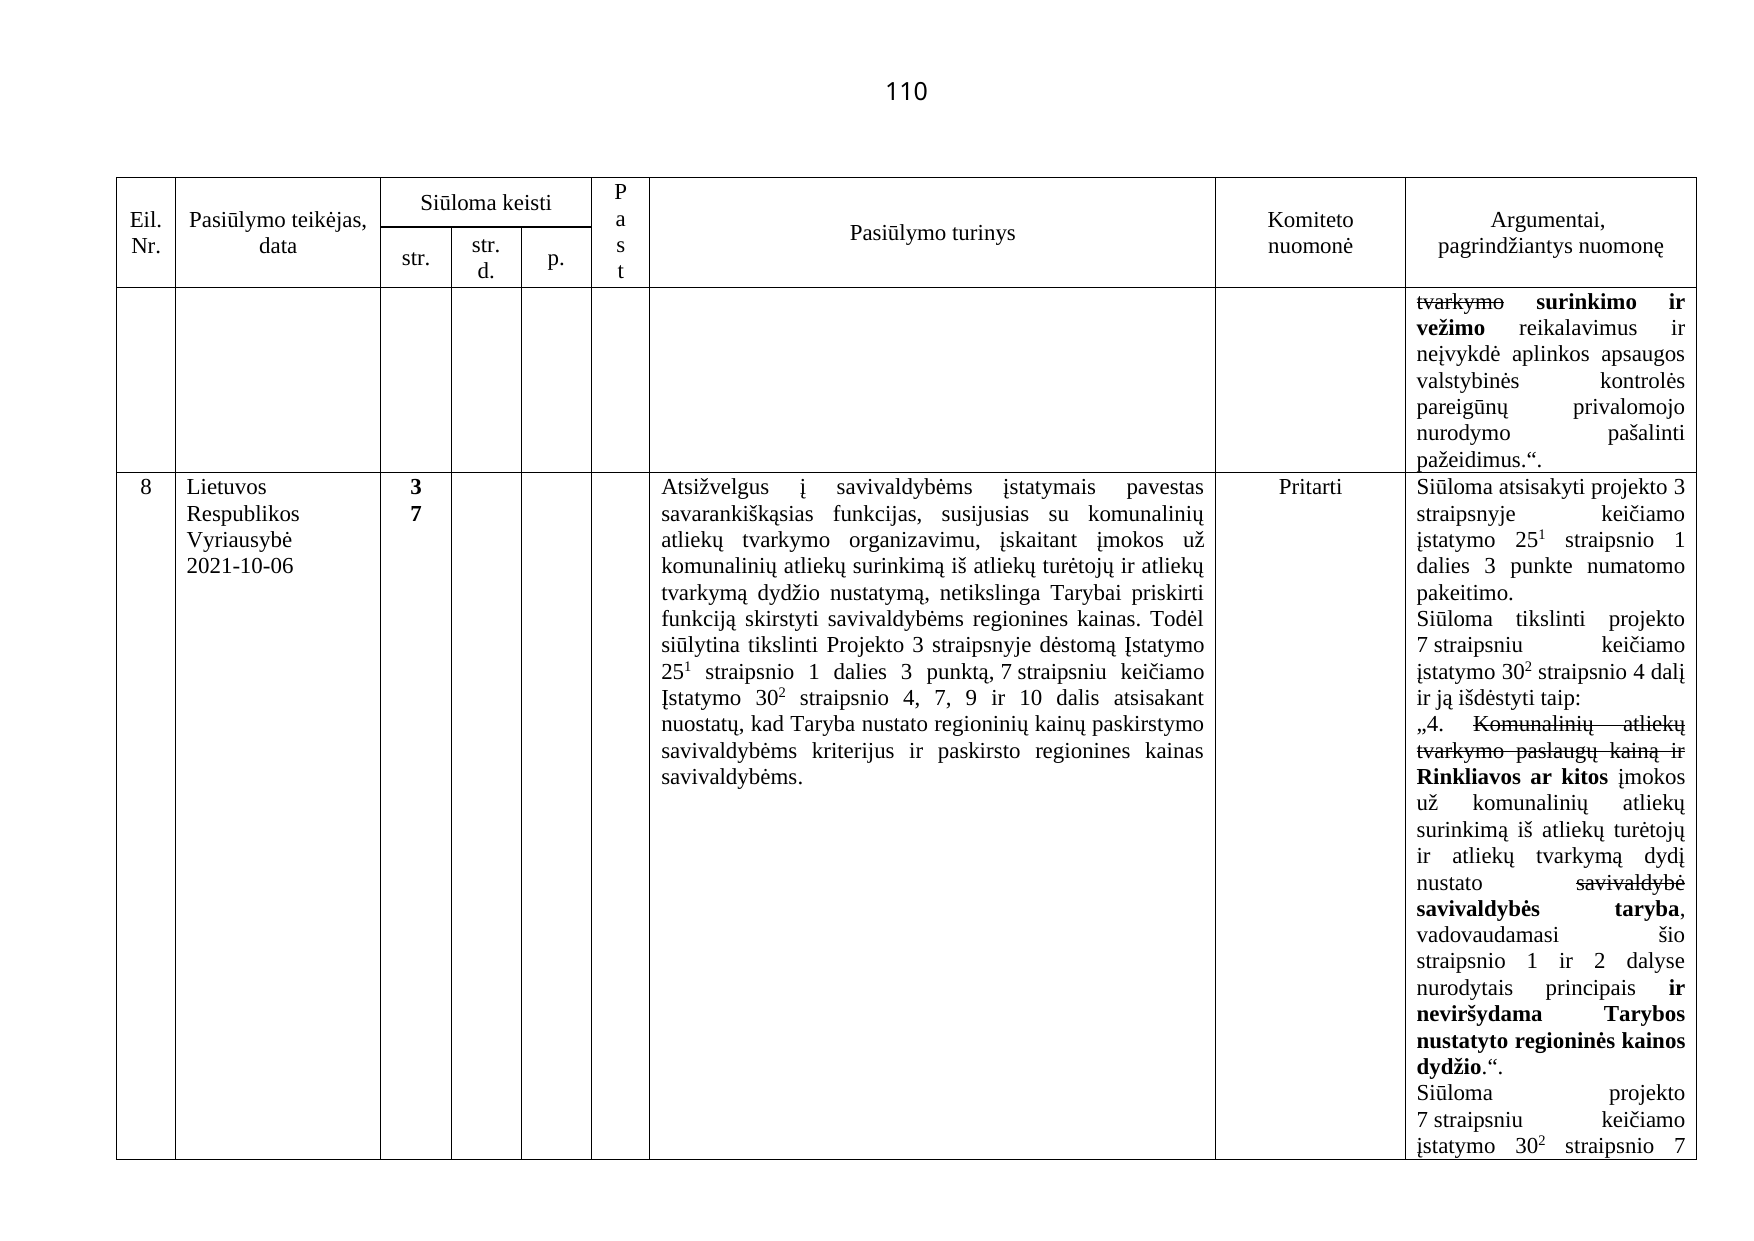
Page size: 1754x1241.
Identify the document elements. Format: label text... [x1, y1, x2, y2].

table_cell [522, 288, 591, 472]
table_cell str. d. [452, 228, 521, 287]
table_cell p. [522, 228, 591, 287]
table_header Pasiūlymo teikėjas, data [176, 178, 380, 287]
table_cell Atsižvelgus į savivaldybėms įstatymais pavestas savarankiškąsias funkcijas, susijusias su komunalinių atliekų tvarkymo organizavimu, įskaitant įmokos už komunalinių atliekų surinkimą iš atliekų turėtojų ir atliekų tvarkymą dydžio nustatymą, netikslinga Tarybai priskirti funkciją skirstyti savivaldybėms regionines kainas. Todėl siūlytina tikslinti Projekto 3 straipsnyje dėstomą Įstatymo 251 straipsnio 1 dalies 3 punktą, 7 straipsniu keičiamo Įstatymo 302 straipsnio 4, 7, 9 ir 10 dalis atsisakant nuostatų, kad Taryba nustato regioninių kainų paskirstymo savivaldybėms kriterijus ir paskirsto regionines kainas savivaldybėms. [650, 473, 1215, 1158]
table_header Eil. Nr. [117, 178, 175, 287]
table_cell [117, 288, 175, 472]
table_cell [522, 473, 591, 1158]
table_cell Pritarti [1216, 473, 1405, 1158]
table_cell str. [381, 228, 451, 287]
table_header Komiteto nuomonė [1216, 178, 1405, 287]
table_cell [452, 288, 521, 472]
table_header Argumentai, pagrindžiantys nuomonę [1406, 178, 1696, 287]
table_header Siūloma keisti [381, 178, 591, 226]
table_cell Lietuvos Respublikos Vyriausybė 2021-10-06 [176, 473, 380, 1158]
table_cell Siūloma atsisakyti projekto 3 straipsnyje keičiamo įstatymo 251 straipsnio 1 dalies 3 punkte numatomo pakeitimo. Siūloma tikslinti projekto 7 straipsniu keičiamo įstatymo 302 straipsnio 4 dalį ir ją išdėstyti taip: „4. Komunalinių atliekų tvarkymo paslaugų kainą ir Rinkliavos ar kitos įmokos už komunalinių atliekų surinkimą iš atliekų turėtojų ir atliekų tvarkymą dydį nustato savivaldybė savivaldybės taryba, vadovaudamasi šio straipsnio 1 ir 2 dalyse nurodytais principais ir neviršydama Tarybos nustatyto regioninės kainos dydžio.“. Siūloma projekto 7 straipsniu keičiamo įstatymo 302 straipsnio 7 [1406, 473, 1696, 1158]
table_cell 8 [117, 473, 175, 1158]
table_header Pastabos [592, 178, 649, 287]
table_cell [381, 288, 451, 472]
table_cell [592, 288, 649, 472]
table_cell [452, 473, 521, 1158]
table_cell tvarkymo surinkimo ir vežimo reikalavimus ir neįvykdė aplinkos apsaugos valstybinės kontrolės pareigūnų privalomojo nurodymo pašalinti pažeidimus.“. [1406, 288, 1696, 472]
table_cell 3 7 [381, 473, 451, 1158]
table_cell [1216, 288, 1405, 472]
table_cell [650, 288, 1215, 472]
table_cell [592, 473, 649, 1158]
table_cell [176, 288, 380, 472]
table_header Pasiūlymo turinys [650, 178, 1215, 287]
